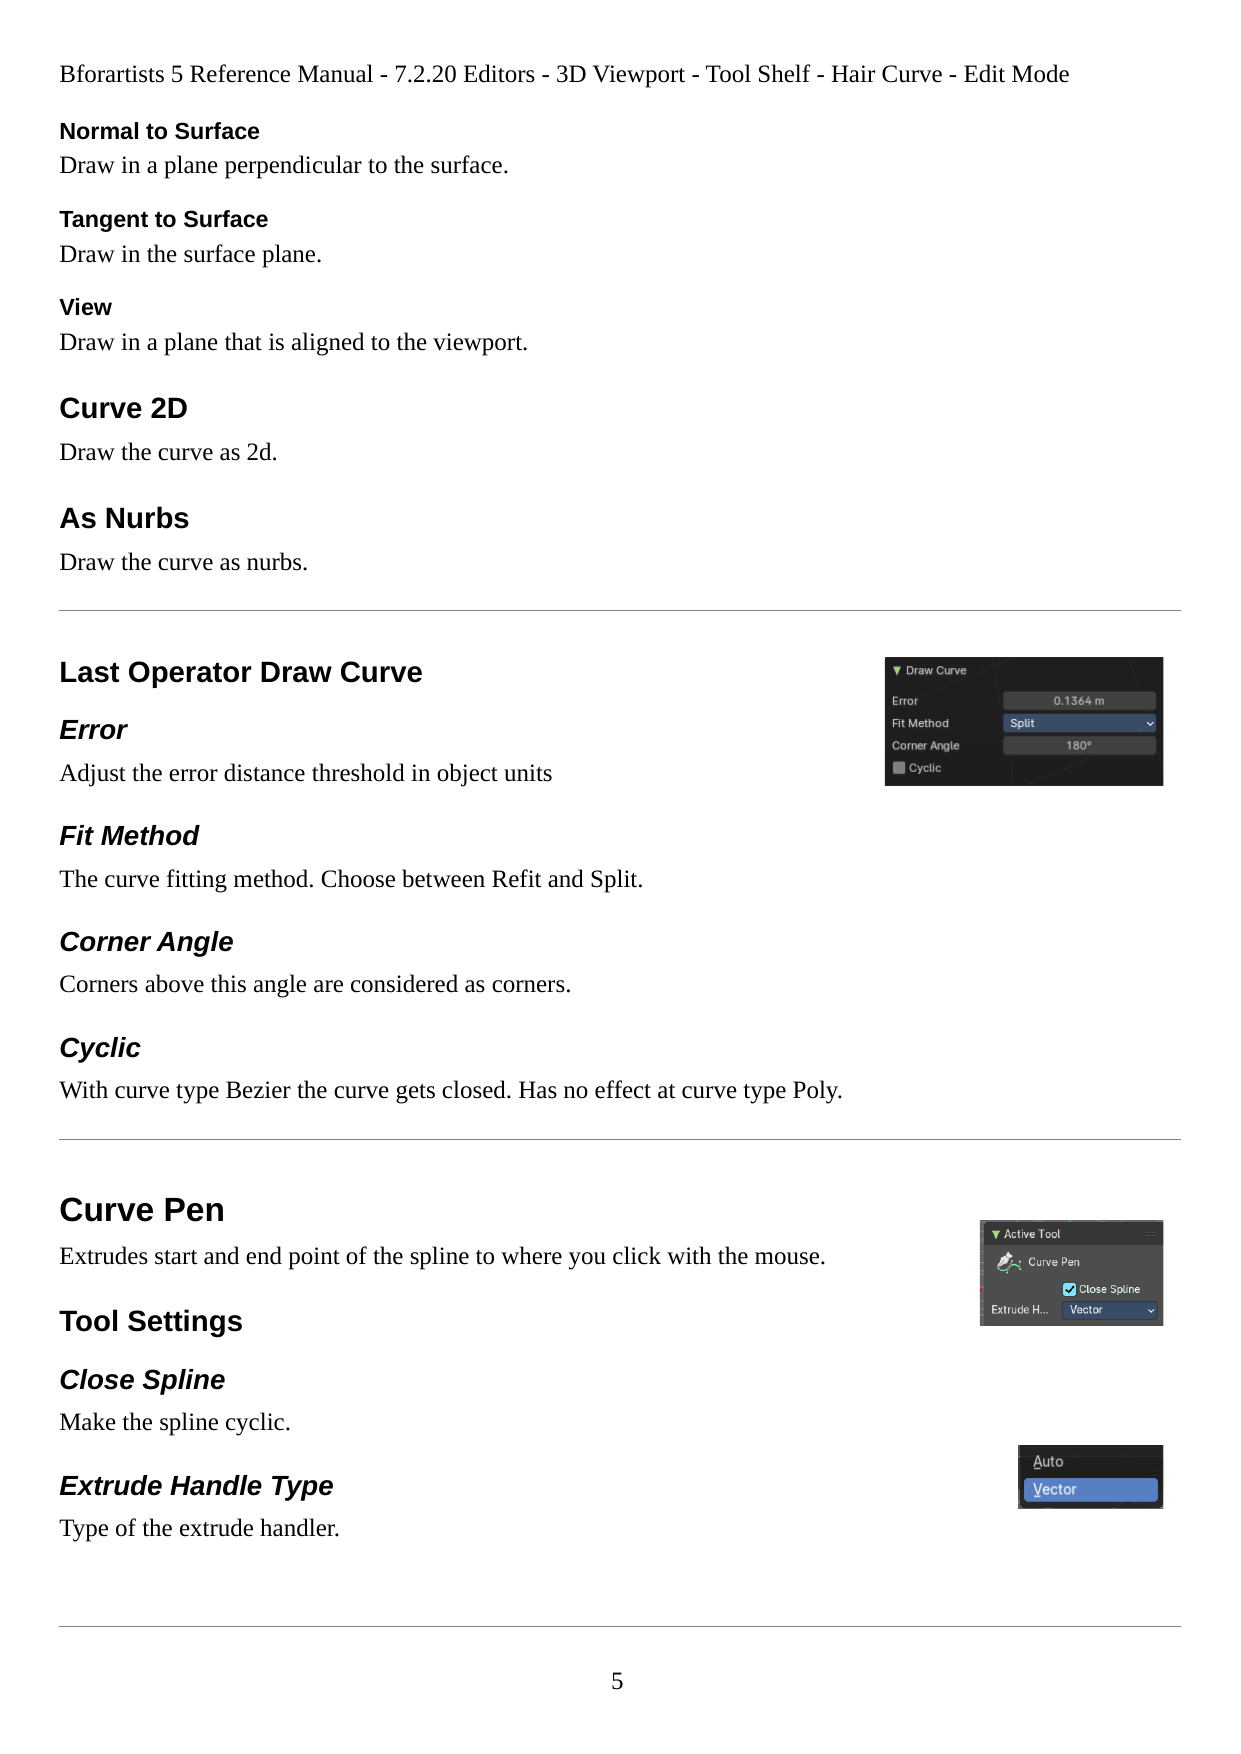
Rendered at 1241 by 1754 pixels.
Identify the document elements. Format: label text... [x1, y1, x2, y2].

text Draw in the surface plane. [59, 239, 1181, 267]
text Type of the extrude handler. [59, 1513, 1181, 1542]
subtitle Tangent to Surface [59, 206, 1181, 232]
text Draw the curve as 2d. [59, 437, 1181, 466]
subtitle Normal to Surface [59, 117, 1181, 144]
text With curve type Bezier the curve gets closed. Has no effect at curve type Poly. [59, 1076, 1181, 1104]
subtitle Close Spline [59, 1363, 1181, 1395]
text Draw in a plane that is aligned to the viewport. [59, 327, 1181, 356]
text Extrudes start and end point of the spline to where you click with the mouse. [59, 1241, 979, 1269]
picture [979, 1220, 1164, 1326]
subtitle Fit Method [59, 819, 1181, 851]
text Corners above this angle are considered as corners. [59, 969, 1181, 998]
picture [884, 657, 1164, 786]
picture [1018, 1445, 1164, 1509]
subtitle As Nurbs [59, 501, 1181, 534]
text Draw the curve as nurbs. [59, 547, 1181, 576]
subtitle View [59, 294, 1181, 321]
subtitle [1164, 1469, 1181, 1501]
subtitle Last Operator Draw Curve [59, 654, 1181, 688]
subtitle Corner Angle [59, 925, 1181, 957]
subtitle Curve 2D [59, 391, 1181, 424]
text Make the spline cyclic. [59, 1407, 1181, 1436]
text The curve fitting method. Choose between Refit and Split. [59, 864, 1181, 892]
text Adjust the error distance threshold in object units [59, 758, 884, 786]
subtitle Error [59, 713, 884, 745]
text Draw in a plane perpendicular to the surface. [59, 150, 1181, 179]
subtitle Cyclic [59, 1031, 1181, 1063]
subtitle Extrude Handle Type [59, 1469, 1018, 1501]
subtitle [1164, 713, 1181, 745]
subtitle Curve Pen [59, 1189, 1181, 1228]
subtitle Tool Settings [59, 1304, 1181, 1338]
